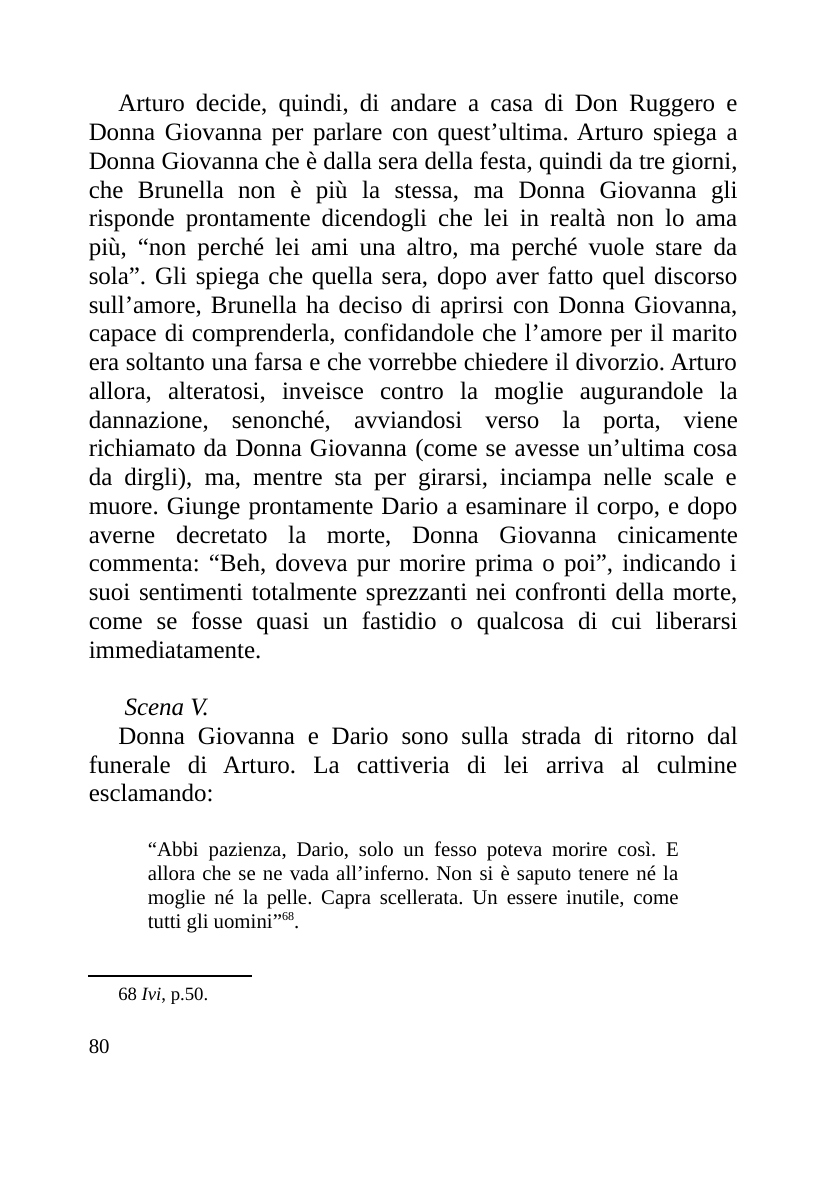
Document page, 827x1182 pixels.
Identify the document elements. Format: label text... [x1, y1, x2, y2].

text Arturo decide, quindi, di andare a casa di Don Ruggero e Donna Giovanna per parlare con quest’ultima. Arturo spiega a Donna Giovanna che è dalla sera della festa, quindi da tre giorni, che Brunella non è più la stessa, ma Donna Giovanna gli risponde prontamente dicendogli che lei in realtà non lo ama più, “non perché lei ami una altro, ma perché vuole stare da sola”. Gli spiega che quella sera, dopo aver fatto quel discorso sull’amore, Brunella ha deciso di aprirsi con Donna Giovanna, capace di comprenderla, confidandole che l’amore per il marito era soltanto una farsa e che vorrebbe chiedere il divorzio. Arturo allora, alteratosi, inveisce contro la moglie augurandole la dannazione, senonché, avviandosi verso la porta, viene richiamato da Donna Giovanna (come se avesse un’ultima cosa da dirgli), ma, mentre sta per girarsi, inciampa nelle scale e muore. Giunge prontamente Dario a esaminare il corpo, e dopo averne decretato la morte, Donna Giovanna cinicamente commenta: “Beh, doveva pur morire prima o poi”, indicando i suoi sentimenti totalmente sprezzanti nei confronti della morte, come se fosse quasi un fastidio o qualcosa di cui liberarsi immediatamente. [88, 88, 738, 663]
text Donna Giovanna e Dario sono sulla strada di ritorno dal funerale di Arturo. La cattiveria di lei arriva al culmine esclamando: [88, 721, 738, 807]
text Scena V. [88, 692, 738, 721]
text Ivi, p.50. [118, 982, 738, 1004]
text “Abbi pazienza, Dario, solo un fesso poteva morire così. E allora che se ne vada all’inferno. Non si è saputo tenere né la moglie né la pelle. Capra scellerata. Un essere inutile, come tutti gli uomini”. [148, 837, 679, 933]
